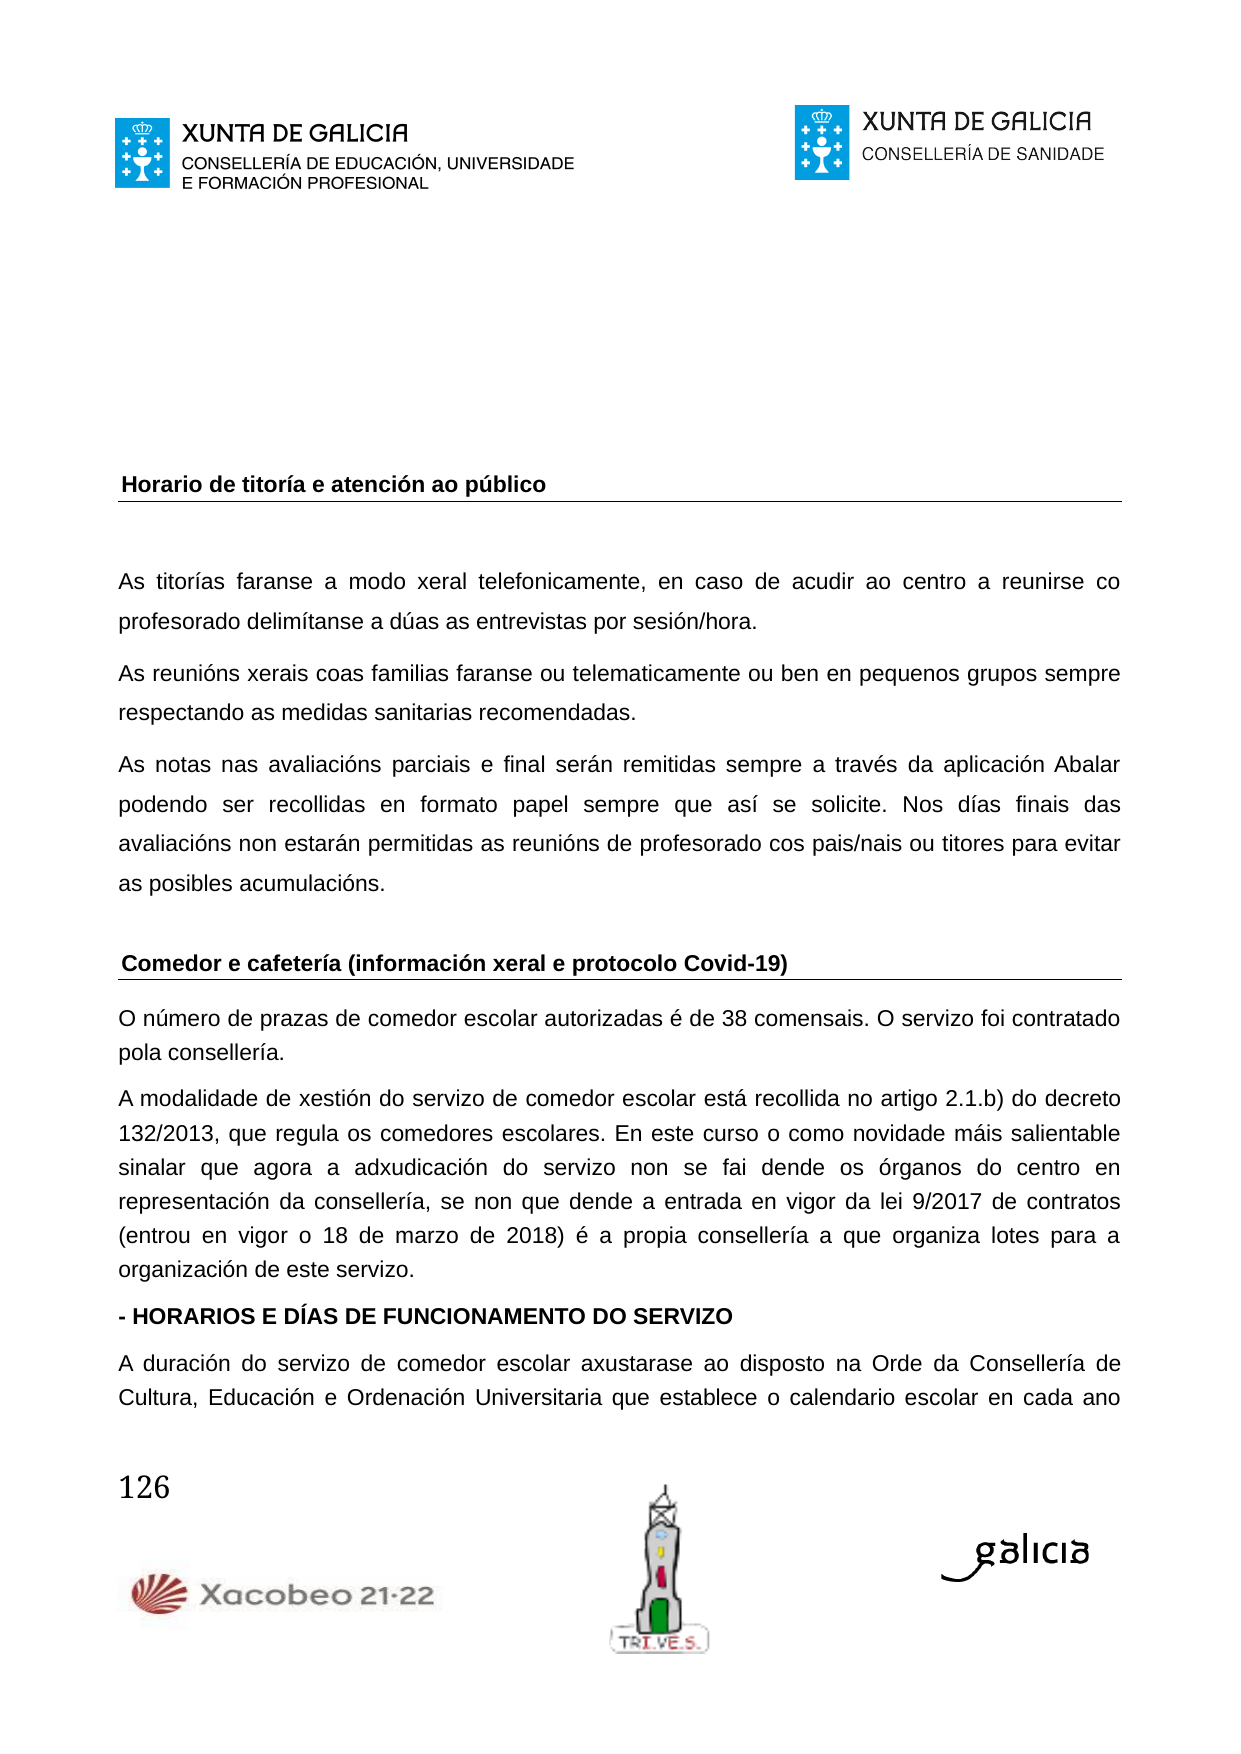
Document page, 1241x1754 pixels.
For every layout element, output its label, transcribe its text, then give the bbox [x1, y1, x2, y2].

picture [834, 159, 841, 167]
picture [818, 126, 825, 134]
picture [834, 143, 841, 150]
picture [802, 143, 809, 150]
picture [139, 138, 146, 145]
subtitle Comedor e cafetería (información xeral e protocolo Covid-19) [118, 947, 1122, 979]
picture [941, 1533, 1089, 1582]
text A modalidade de xestión do servizo de comedor escolar está recollida no artigo 2.1.b) do decreto 132/2013, que regula os comedores escolares. En este curso o como novidade máis salientable sinalar que agora a adxudicación do servizo non se fai dende os órganos do centro en representación da consellería, se non que dende a entrada en vigor da lei 9/2017 de contratos (entrou en vigor o 18 de marzo de 2018) é a propia consellería a que organiza lotes para a organización de este servizo. [118, 1085, 1122, 1283]
text A duración do servizo de comedor escolar axustarase ao disposto na Orde da Consellería de Cultura, Educación e Ordenación Universitaria que establece o calendario escolar en cada ano [118, 1349, 1122, 1410]
picture [117, 1508, 449, 1679]
picture [609, 1483, 710, 1654]
picture [115, 118, 574, 189]
picture [834, 126, 841, 134]
picture [139, 148, 146, 155]
picture [155, 168, 162, 175]
picture [850, 105, 1104, 180]
subtitle Horario de titoría e atención ao público [118, 468, 1122, 501]
picture [802, 126, 809, 134]
text As notas nas avaliacións parciais e final serán remitidas sempre a través da aplicación Abalar podendo ser recollidas en formato papel sempre que así se solicite. Nos días finais das avaliacións non estarán permitidas as reunións de profesorado cos pais/nais ou titores para evitar as posibles acumulacións. [118, 751, 1122, 896]
picture [155, 153, 162, 160]
text As reunións xerais coas familias faranse ou telematicamente ou ben en pequenos grupos sempre respectando as medidas sanitarias recomendadas. [118, 660, 1122, 726]
text - HORARIOS E DÍAS DE FUNCIONAMENTO DO SERVIZO [118, 1303, 1122, 1329]
picture [818, 137, 826, 145]
picture [123, 168, 130, 175]
picture [123, 138, 130, 145]
text O número de prazas de comedor escolar autorizadas é de 38 comensais. O servizo foi contratado pola consellería. [118, 1004, 1122, 1065]
picture [802, 159, 809, 167]
picture [123, 153, 130, 160]
picture [155, 138, 162, 144]
picture [134, 158, 151, 180]
text As titorías faranse a modo xeral telefonicamente, en caso de acudir ao centro a reunirse co profesorado delimítanse a dúas as entrevistas por sesión/hora. [118, 568, 1122, 634]
picture [813, 148, 830, 172]
